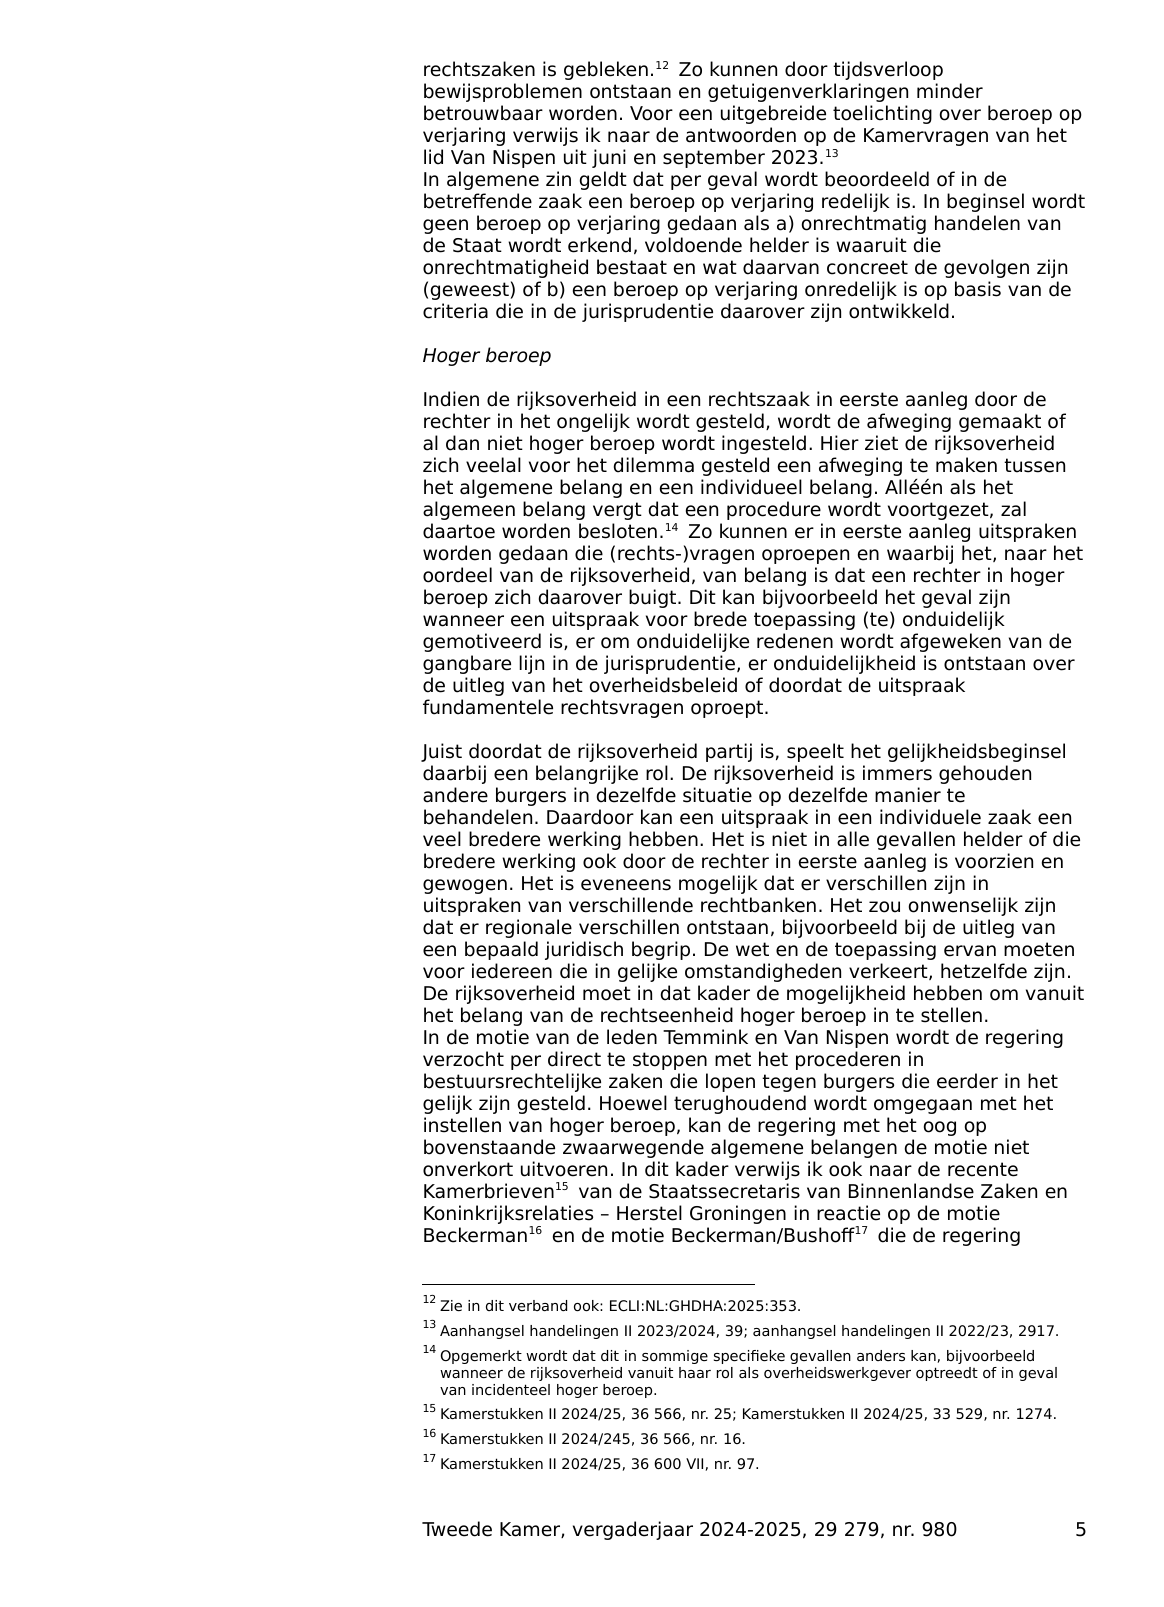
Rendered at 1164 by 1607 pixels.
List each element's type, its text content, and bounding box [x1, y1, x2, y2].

text In de motie van de leden Temmink en Van Nispen wordt de regering verzocht per direct te stoppen met het procederen in bestuursrechtelijke zaken die lopen tegen burgers die eerder in het gelijk zijn gesteld. Hoewel terughoudend wordt omgegaan met het instellen van hoger beroep, kan de regering met het oog op bovenstaande zwaarwegende algemene belangen de motie niet onverkort uitvoeren. In dit kader verwijs ik ook naar de recente Kamerbrieven van de Staatssecretaris van Binnenlandse Zaken en Koninkrijksrelaties – Herstel Groningen in reactie op de motie Beckerman en de motie Beckerman/Bushoff die de regering [422, 1027, 1087, 1247]
text Opgemerkt wordt dat dit in sommige specifieke gevallen anders kan, bijvoorbeeld wanneer de rijksoverheid vanuit haar rol als overheidswerkgever optreedt of in geval van incidenteel hoger beroep. [422, 1343, 1087, 1399]
text Zie in dit verband ook: ECLI:NL:GHDHA:2025:353. [422, 1293, 1087, 1316]
text Kamerstukken II 2024/25, 36 566, nr. 25; Kamerstukken II 2024/25, 33 529, nr. 1274. [422, 1402, 1087, 1424]
text Kamerstukken II 2024/245, 36 566, nr. 16. [422, 1427, 1087, 1449]
text Aanhangsel handelingen II 2023/2024, 39; aanhangsel handelingen II 2022/23, 2917. [422, 1318, 1087, 1341]
text Juist doordat de rijksoverheid partij is, speelt het gelijkheidsbeginsel daarbij een belangrijke rol. De rijksoverheid is immers gehouden andere burgers in dezelfde situatie op dezelfde manier te behandelen. Daardoor kan een uitspraak in een individuele zaak een veel bredere werking hebben. Het is niet in alle gevallen helder of die bredere werking ook door de rechter in eerste aanleg is voorzien en gewogen. Het is eveneens mogelijk dat er verschillen zijn in uitspraken van verschillende rechtbanken. Het zou onwenselijk zijn dat er regionale verschillen ontstaan, bijvoorbeeld bij de uitleg van een bepaald juridisch begrip. De wet en de toepassing ervan moeten voor iedereen die in gelijke omstandigheden verkeert, hetzelfde zijn. De rijksoverheid moet in dat kader de mogelijkheid hebben om vanuit het belang van de rechtseenheid hoger beroep in te stellen. [422, 741, 1087, 1027]
subtitle Hoger beroep [422, 345, 1087, 367]
text rechtszaken is gebleken. Zo kunnen door tijdsverloop bewijsproblemen ontstaan en getuigenverklaringen minder betrouwbaar worden. Voor een uitgebreide toelichting over beroep op verjaring verwijs ik naar de antwoorden op de Kamervragen van het lid Van Nispen uit juni en september 2023. [422, 59, 1087, 169]
text Indien de rijksoverheid in een rechtszaak in eerste aanleg door de rechter in het ongelijk wordt gesteld, wordt de afweging gemaakt of al dan niet hoger beroep wordt ingesteld. Hier ziet de rijksoverheid zich veelal voor het dilemma gesteld een afweging te maken tussen het algemene belang en een individueel belang. Alléén als het algemeen belang vergt dat een procedure wordt voortgezet, zal daartoe worden besloten. Zo kunnen er in eerste aanleg uitspraken worden gedaan die (rechts-)vragen oproepen en waarbij het, naar het oordeel van de rijksoverheid, van belang is dat een rechter in hoger beroep zich daarover buigt. Dit kan bijvoorbeeld het geval zijn wanneer een uitspraak voor brede toepassing (te) onduidelijk gemotiveerd is, er om onduidelijke redenen wordt afgeweken van de gangbare lijn in de jurisprudentie, er onduidelijkheid is ontstaan over de uitleg van het overheidsbeleid of doordat de uitspraak fundamentele rechtsvragen oproept. [422, 389, 1087, 719]
text Kamerstukken II 2024/25, 36 600 VII, nr. 97. [422, 1452, 1087, 1474]
text In algemene zin geldt dat per geval wordt beoordeeld of in de betreffende zaak een beroep op verjaring redelijk is. In beginsel wordt geen beroep op verjaring gedaan als a) onrechtmatig handelen van de Staat wordt erkend, voldoende helder is waaruit die onrechtmatigheid bestaat en wat daarvan concreet de gevolgen zijn (geweest) of b) een beroep op verjaring onredelijk is op basis van de criteria die in de jurisprudentie daarover zijn ontwikkeld. [422, 169, 1087, 323]
